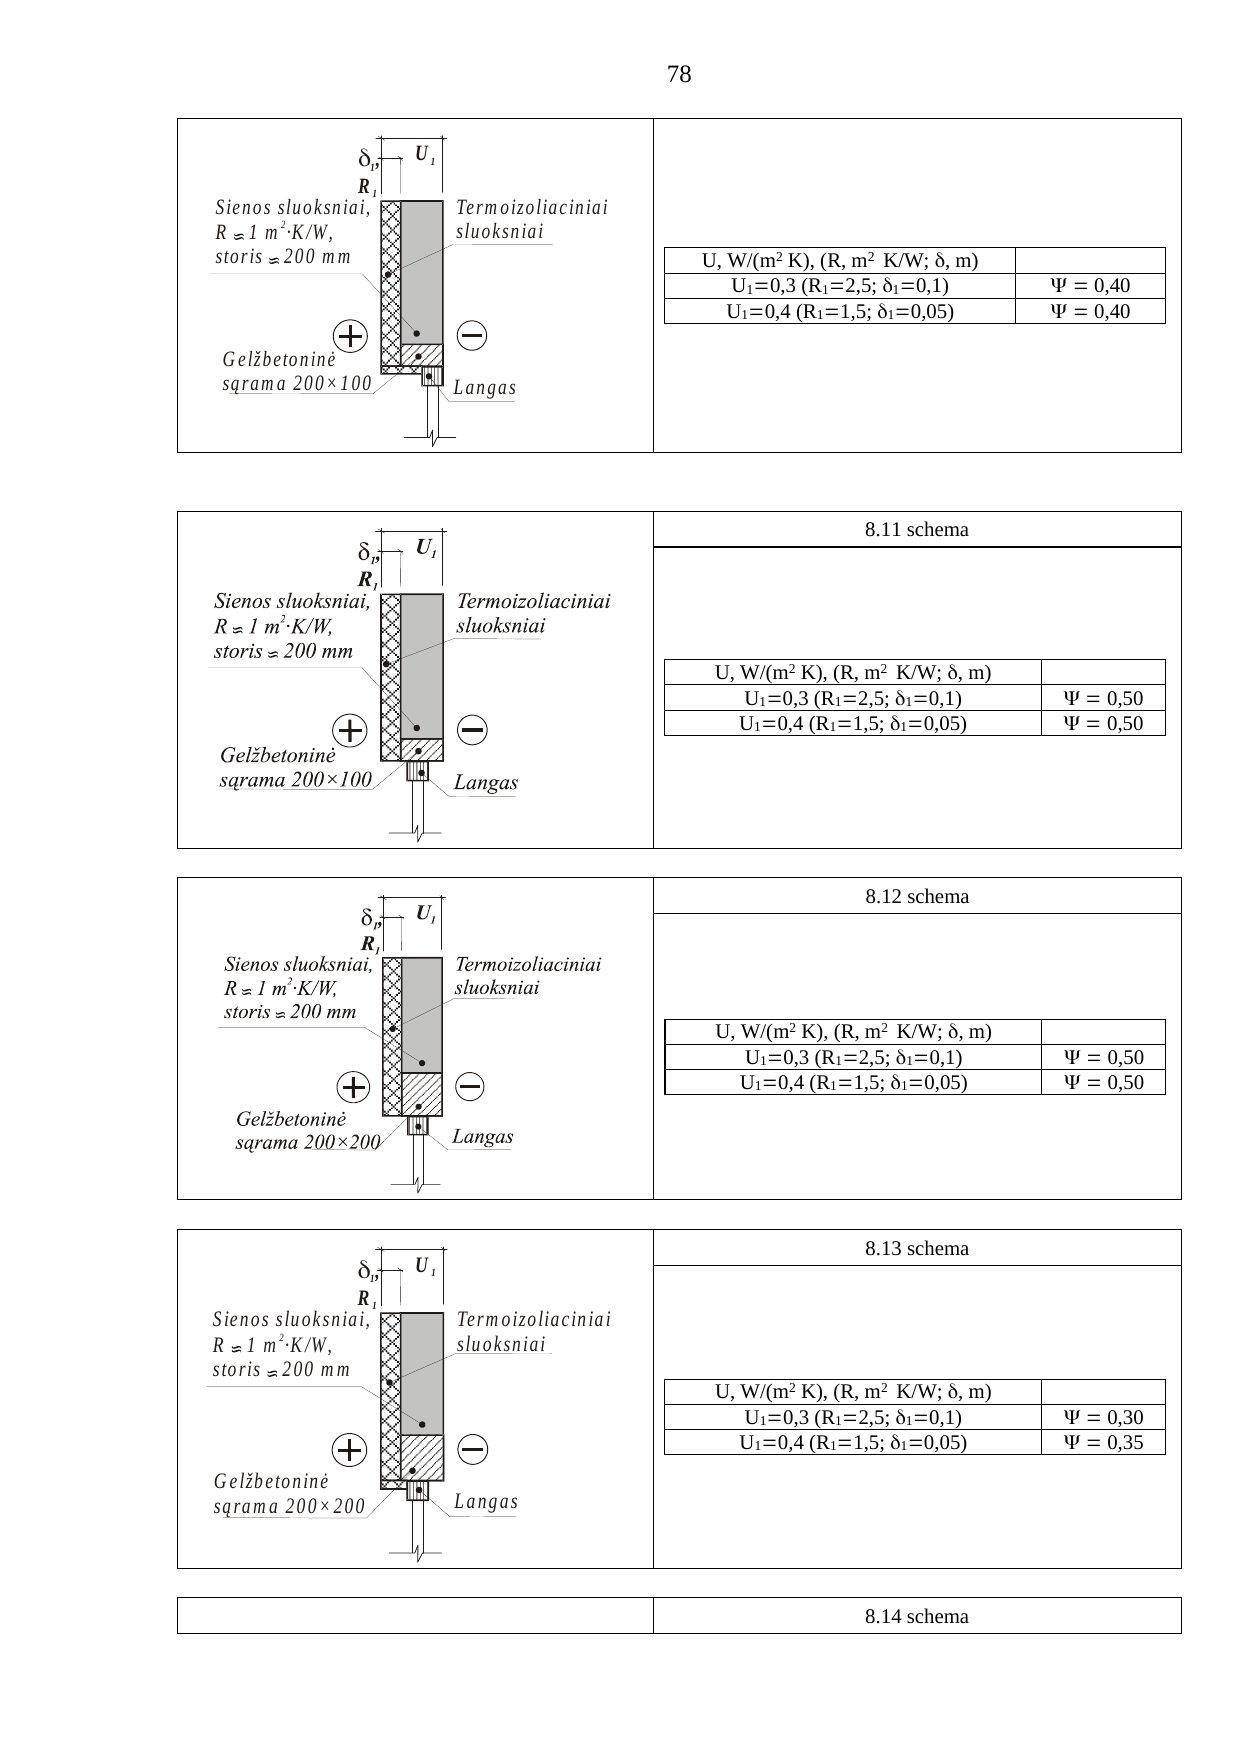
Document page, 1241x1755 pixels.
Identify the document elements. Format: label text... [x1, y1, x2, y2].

table_cell Y = 0,50 [1042, 1070, 1165, 1094]
table_cell U1=0,4 (R1=1,5; d1=0,05) [665, 299, 1015, 323]
table_header U, W/(m2 K), (R, m2 K/W; d, m) [665, 1380, 1041, 1403]
table_cell U1=0,4 (R1=1,5; d1=0,05) [665, 711, 1041, 734]
table_cell Y = 0,50 [1042, 711, 1165, 734]
table_header 8.13 schema [654, 1230, 1181, 1265]
table_cell Y = 0,50 [1042, 1045, 1165, 1069]
table_header [178, 1598, 653, 1633]
table_header [1042, 1380, 1165, 1403]
table_header 8.14 schema [654, 1598, 1181, 1633]
table_cell [654, 548, 1181, 847]
table_header [178, 1230, 653, 1567]
table_cell Y = 0,35 [1042, 1430, 1165, 1454]
table_cell Y = 0,30 [1042, 1405, 1165, 1429]
table_cell U1=0,4 (R1=1,5; d1=0,05) [666, 1070, 1041, 1094]
table_cell [654, 1266, 1181, 1567]
table_cell U1=0,3 (R1=2,5; d1=0,1) [665, 274, 1015, 297]
table_cell U1=0,3 (R1=2,5; d1=0,1) [666, 1045, 1041, 1069]
table_header [178, 512, 653, 847]
table_header 8.11 schema [654, 512, 1181, 546]
table_cell U1=0,3 (R1=2,5; d1=0,1) [665, 685, 1041, 709]
table_cell Y = 0,50 [1042, 685, 1165, 709]
table_header U, W/(m2 K), (R, m2 K/W; d, m) [666, 1020, 1041, 1043]
table_header U, W/(m2 K), (R, m2 K/W; d, m) [665, 248, 1015, 272]
table_cell Y = 0,40 [1016, 299, 1165, 323]
table_cell Y = 0,40 [1016, 274, 1165, 297]
table_header U, W/(m2 K), (R, m2 K/W; d, m) [665, 660, 1041, 684]
table_cell [654, 914, 1181, 1199]
table_cell U1=0,3 (R1=2,5; d1=0,1) [665, 1405, 1041, 1429]
table_cell [654, 119, 1181, 452]
table_header [1042, 1020, 1165, 1043]
table_header [178, 878, 653, 1199]
table_header [1016, 248, 1165, 272]
table_cell U1=0,4 (R1=1,5; d1=0,05) [665, 1430, 1041, 1454]
table_header [178, 119, 653, 452]
table_header [1042, 660, 1165, 684]
table_header 8.12 schema [654, 878, 1181, 913]
